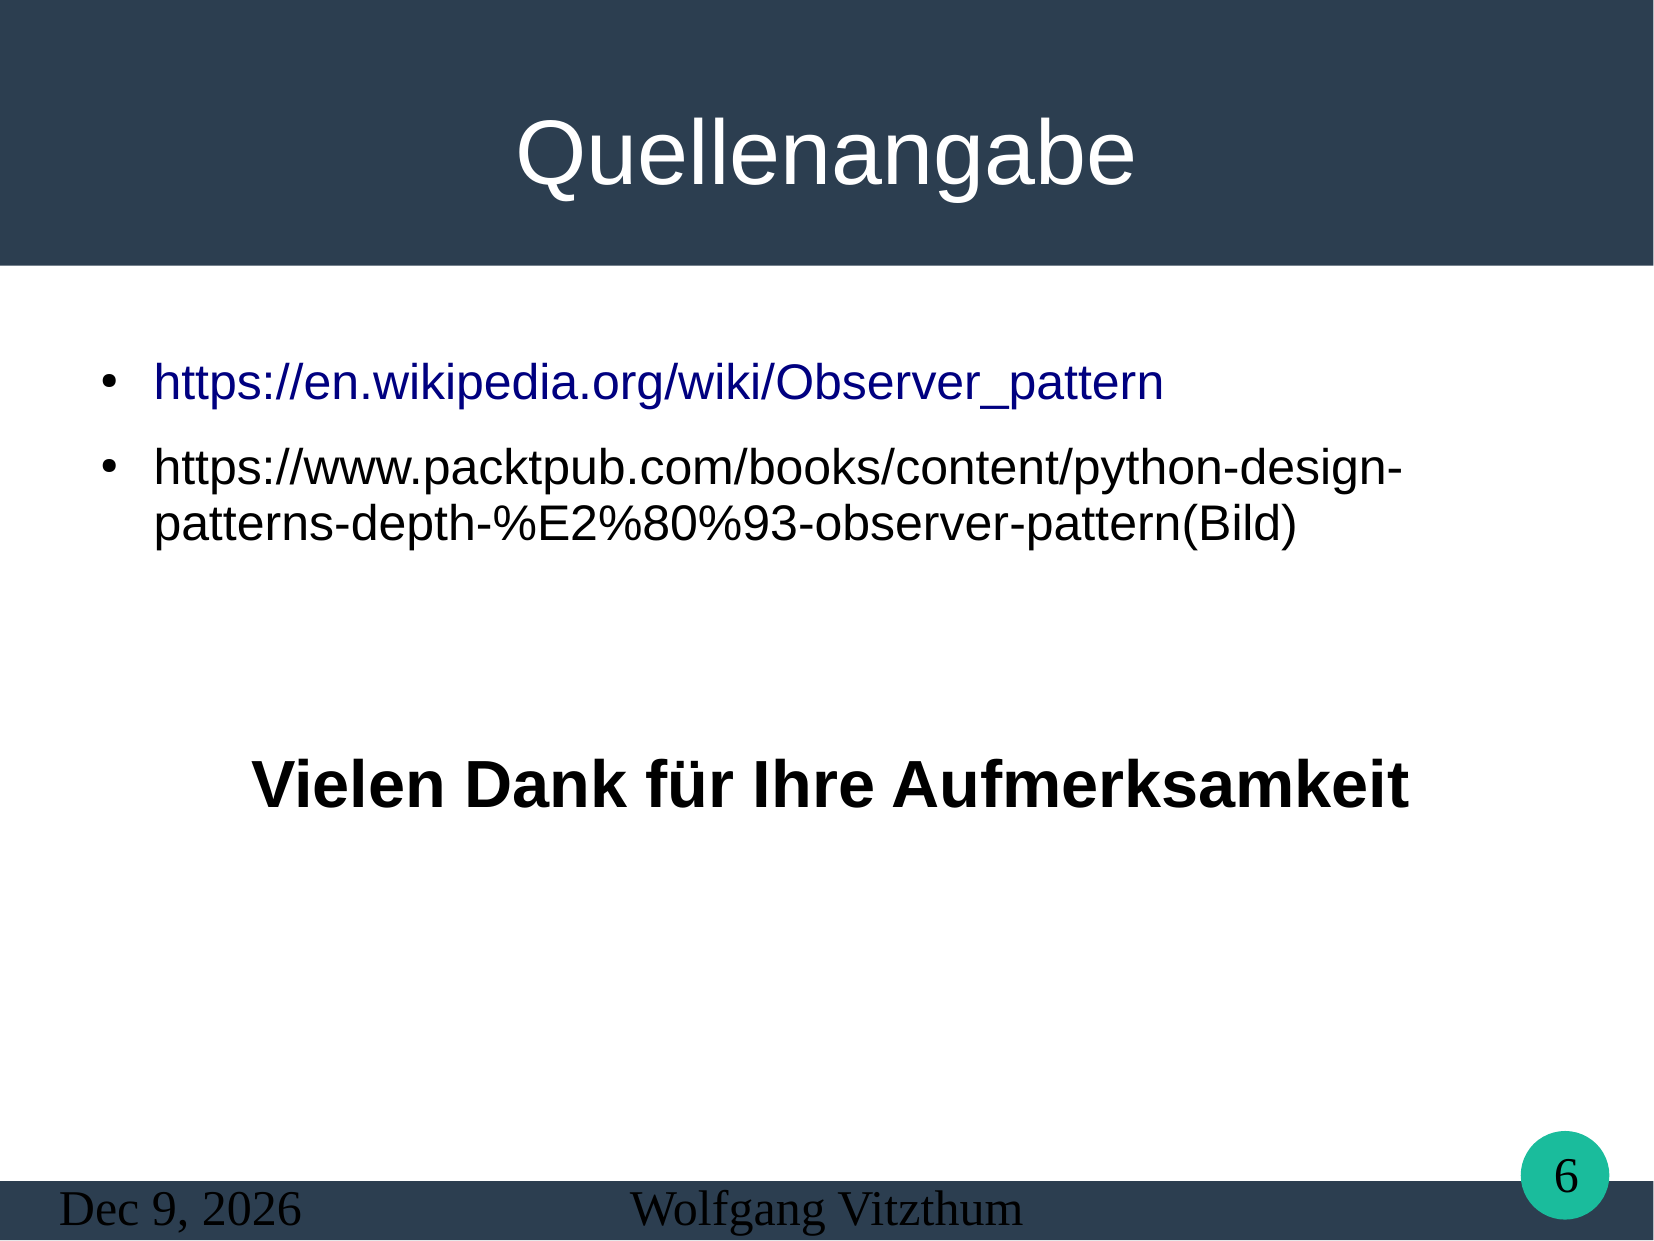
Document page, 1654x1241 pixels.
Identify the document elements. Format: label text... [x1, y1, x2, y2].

text_box Vielen Dank für Ihre Aufmerksamkeit [236, 739, 1506, 1004]
list https://en.wikipedia.org/wiki/Observer_pattern https://www.packtpub.com/books/content/python-design-patterns-depth-%E2%80%93-observer-pattern(Bild) [82, 354, 1571, 1010]
title Quellenangabe [82, 49, 1571, 257]
